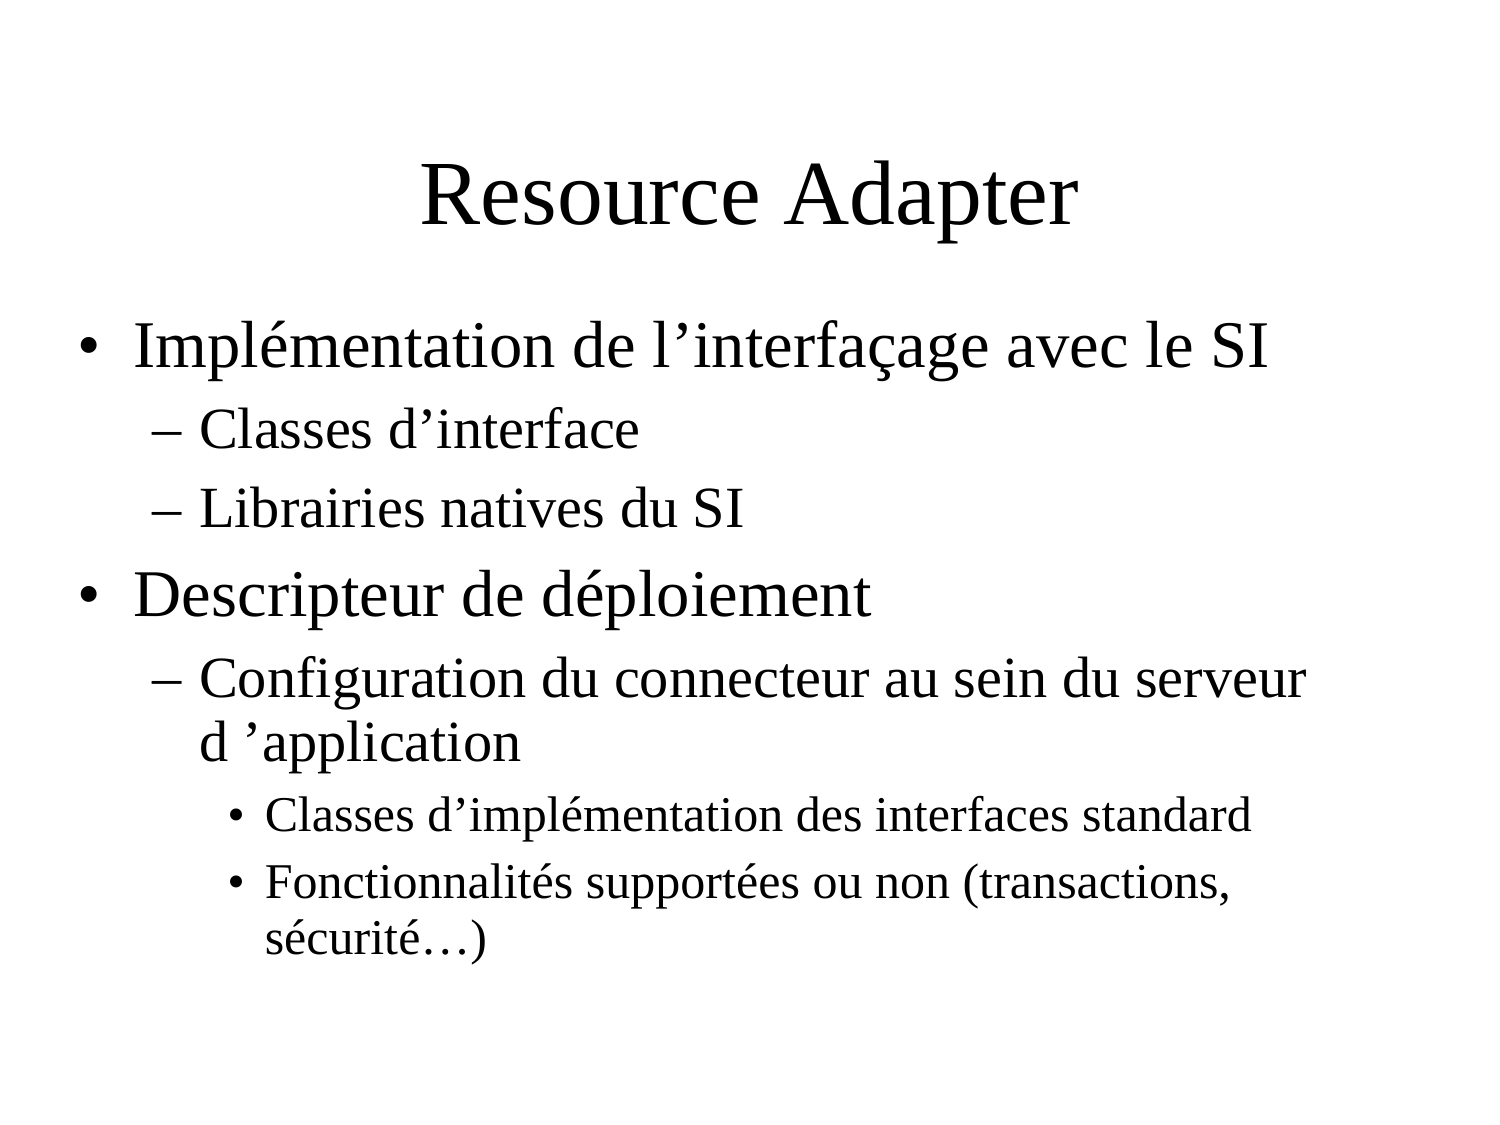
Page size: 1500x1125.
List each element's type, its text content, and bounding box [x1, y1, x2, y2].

list Implémentation de l’interfaçage avec le SI Classes d’interface Librairies natives du SI Descripteur de déploiement Configuration du connecteur au sein du serveur d ’application Classes d’implémentation des interfaces standard Fonctionnalités supportées ou non (transactions, sécurité…) [62, 299, 1438, 1000]
title Resource Adapter [112, 99, 1388, 288]
